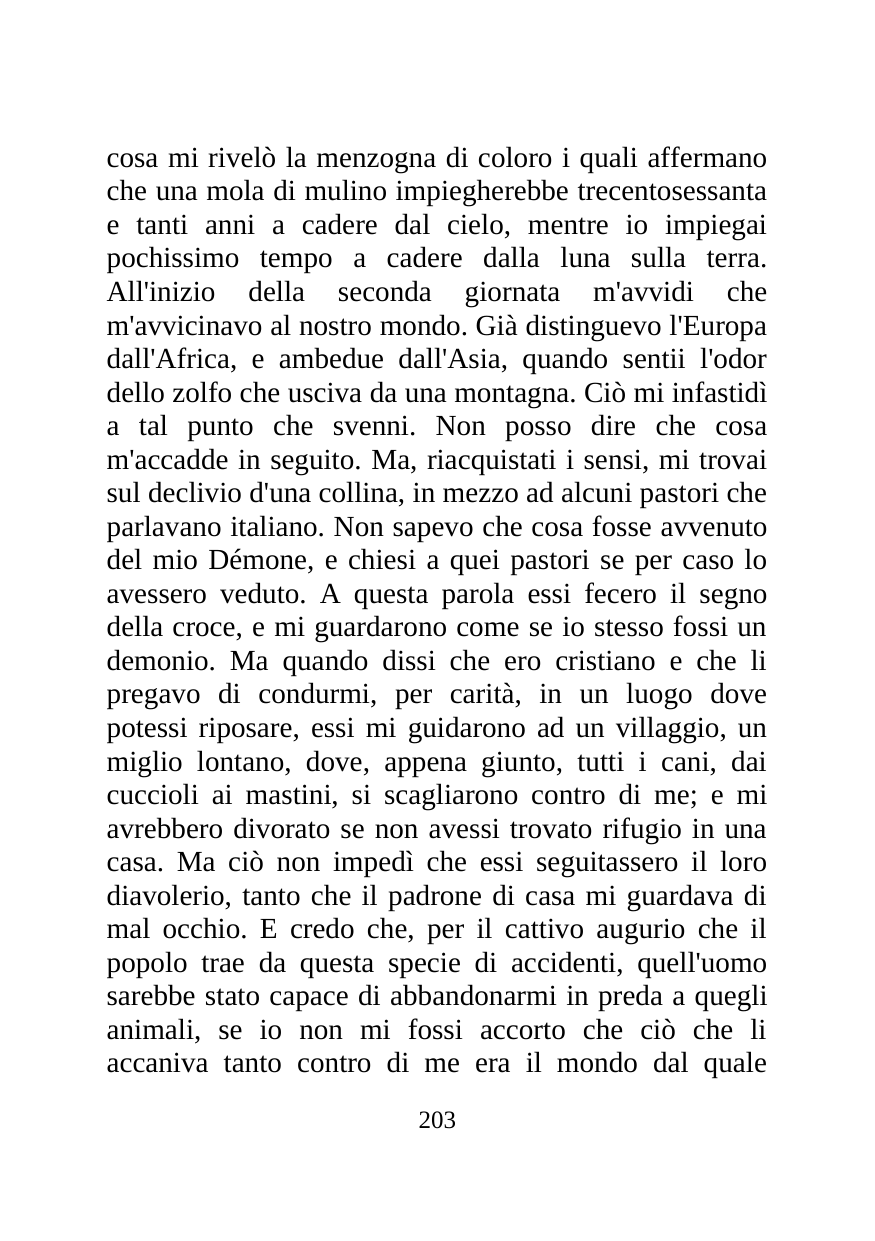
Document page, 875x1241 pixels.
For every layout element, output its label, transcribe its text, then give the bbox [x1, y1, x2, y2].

text cosa mi rivelò la menzogna di coloro i quali affermano che una mola di mulino impiegherebbe trecentosessanta e tanti anni a cadere dal cielo, mentre io impiegai pochissimo tempo a cadere dalla luna sulla terra. All'inizio della seconda giornata m'avvidi che m'avvicinavo al nostro mondo. Già distinguevo l'Europa dall'Africa, e ambedue dall'Asia, quando sentii l'odor dello zolfo che usciva da una montagna. Ciò mi infastidì a tal punto che svenni. Non posso dire che cosa m'accadde in seguito. Ma, riacquistati i sensi, mi trovai sul declivio d'una collina, in mezzo ad alcuni pastori che parlavano italiano. Non sapevo che cosa fosse avvenuto del mio Démone, e chiesi a quei pastori se per caso lo avessero veduto. A questa parola essi fecero il segno della croce, e mi guardarono come se io stesso fossi un demonio. Ma quando dissi che ero cristiano e che li pregavo di condurmi, per carità, in un luogo dove potessi riposare, essi mi guidarono ad un villaggio, un miglio lontano, dove, appena giunto, tutti i cani, dai cuccioli ai mastini, si scagliarono contro di me; e mi avrebbero divorato se non avessi trovato rifugio in una casa. Ma ciò non impedì che essi seguitassero il loro diavolerio, tanto che il padrone di casa mi guardava di mal occhio. E credo che, per il cattivo augurio che il popolo trae da questa specie di accidenti, quell'uomo sarebbe stato capace di abbandonarmi in preda a quegli animali, se io non mi fossi accorto che ciò che li accaniva tanto contro di me era il mondo dal quale [106, 140, 768, 1079]
